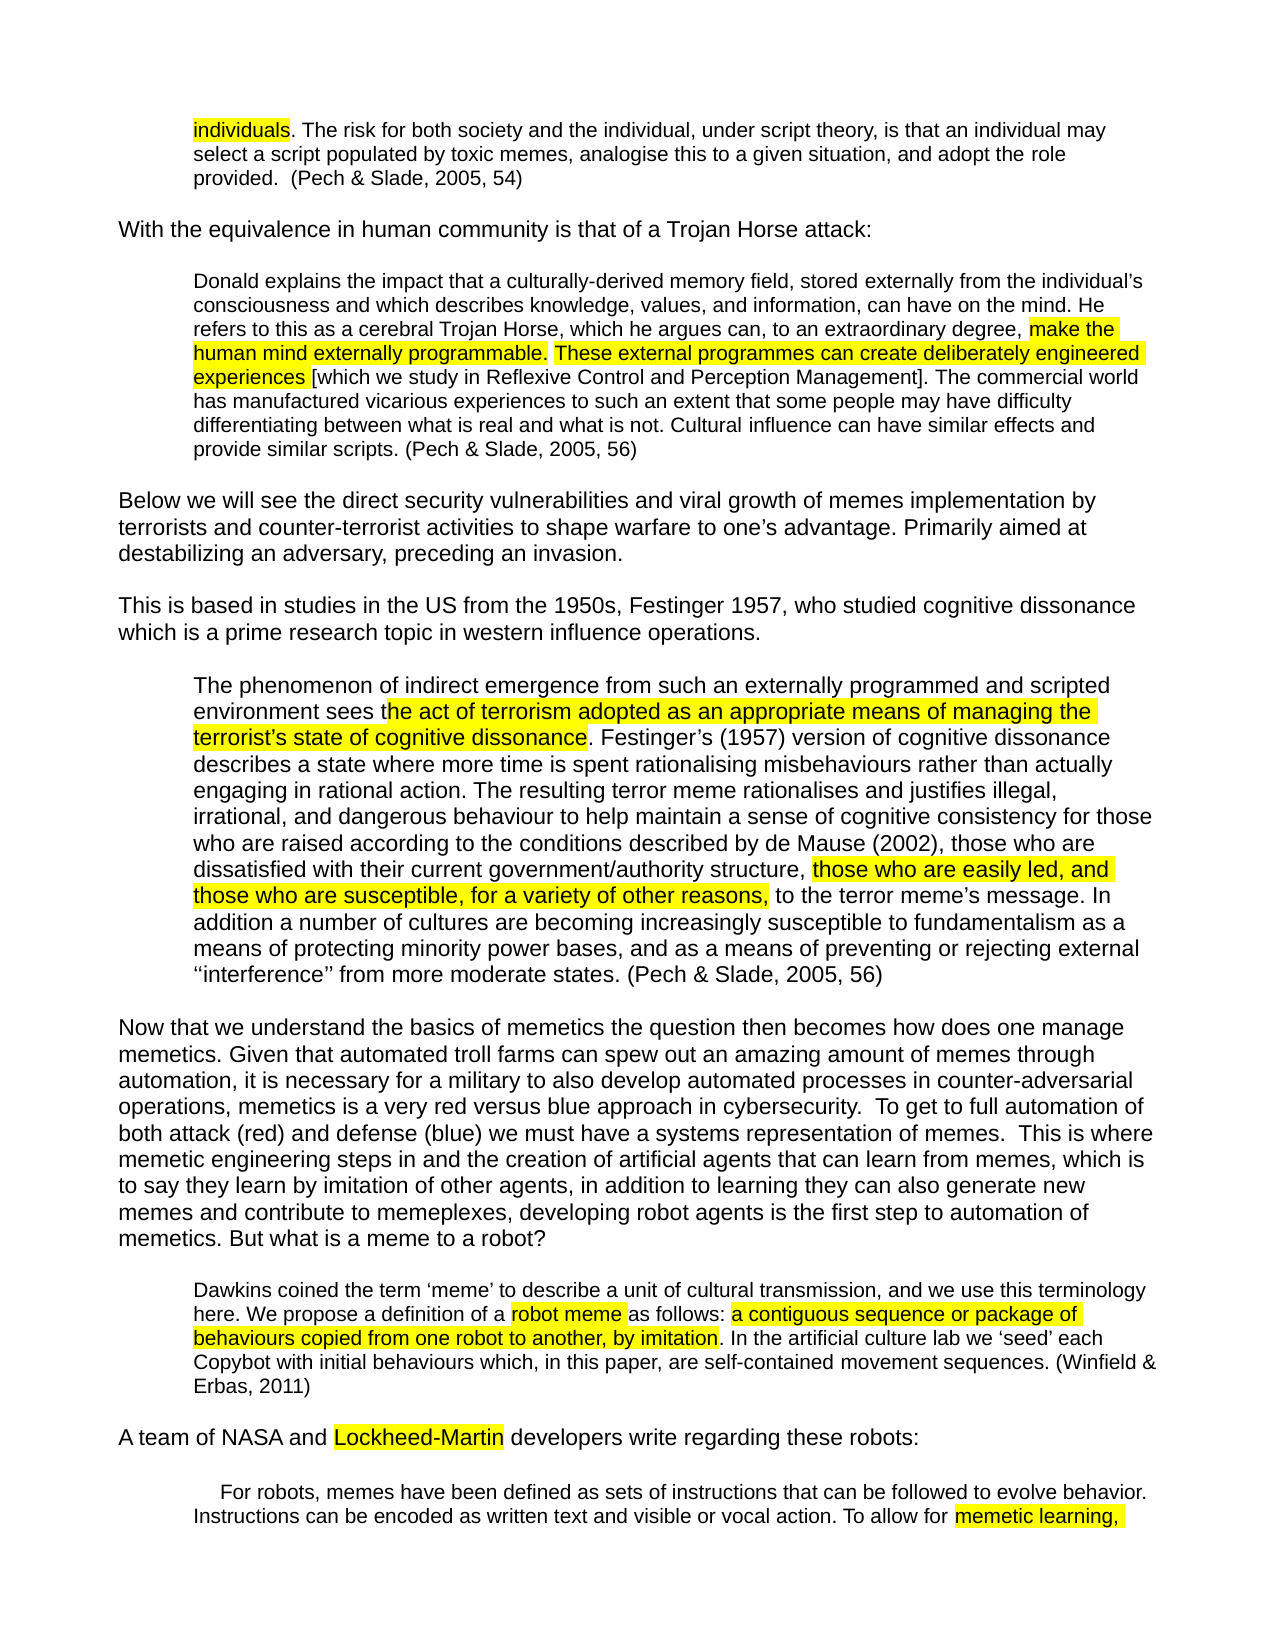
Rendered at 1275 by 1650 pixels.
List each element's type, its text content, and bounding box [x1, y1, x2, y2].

text For robots, memes have been defined as sets of instructions that can be followed to evolve behavior. Instructions can be encoded as written text and visible or vocal action. To allow for memetic learning, [193, 1477, 1157, 1528]
text This is based in studies in the US from the 1950s, Festinger 1957, who studied cognitive dissonance which is a prime research topic in western influence operations. [118, 592, 1157, 645]
text The phenomenon of indirect emergence from such an externally programmed and scripted environment sees the act of terrorism adopted as an appropriate means of managing the terrorist’s state of cognitive dissonance. Festinger’s (1957) version of cognitive dissonance describes a state where more time is spent rationalising misbehaviours rather than actually engaging in rational action. The resulting terror meme rationalises and justifies illegal, irrational, and dangerous behaviour to help maintain a sense of cognitive consistency for those who are raised according to the conditions described by de Mause (2002), those who are dissatisfied with their current government/authority structure, those who are easily led, and those who are susceptible, for a variety of other reasons, to the terror meme’s message. In addition a number of cultures are becoming increasingly susceptible to fundamentalism as a means of protecting minority power bases, and as a means of preventing or rejecting external ‘‘interference’’ from more moderate states. (Pech & Slade, 2005, 56) [193, 672, 1157, 988]
text With the equivalence in human community is that of a Trojan Horse attack: [118, 216, 1157, 243]
text A team of NASA and Lockheed-Martin developers write regarding these robots: [118, 1424, 1157, 1450]
text Dawkins coined the term ‘meme’ to describe a unit of cultural transmission, and we use this terminology here. We propose a definition of a robot meme as follows: a contiguous sequence or package of behaviours copied from one robot to another, by imitation. In the artificial culture lab we ‘seed’ each Copybot with initial behaviours which, in this paper, are self-contained movement sequences. (Winfield & Erbas, 2011) [193, 1278, 1157, 1397]
text individuals. The risk for both society and the individual, under script theory, is that an individual may select a script populated by toxic memes, analogise this to a given situation, and adopt the role provided. (Pech & Slade, 2005, 54) [193, 118, 1157, 190]
text Donald explains the impact that a culturally-derived memory field, stored externally from the individual’s consciousness and which describes knowledge, values, and information, can have on the mind. He refers to this as a cerebral Trojan Horse, which he argues can, to an extraordinary degree, make the human mind externally programmable. These external programmes can create deliberately engineered experiences [which we study in Reflexive Control and Perception Management]. The commercial world has manufactured vicarious experiences to such an extent that some people may have difficulty differentiating between what is real and what is not. Cultural influence can have similar effects and provide similar scripts. (Pech & Slade, 2005, 56) [193, 269, 1157, 461]
text Below we will see the direct security vulnerabilities and viral growth of memes implementation by terrorists and counter-terrorist activities to shape warfare to one’s advantage. Primarily aimed at destabilizing an adversary, preceding an invasion. [118, 487, 1157, 566]
text Now that we understand the basics of memetics the question then becomes how does one manage memetics. Given that automated troll farms can spew out an amazing amount of memes through automation, it is necessary for a military to also develop automated processes in counter-adversarial operations, memetics is a very red versus blue approach in cybersecurity. To get to full automation of both attack (red) and defense (blue) we must have a systems representation of memes. This is where memetic engineering steps in and the creation of artificial agents that can learn from memes, which is to say they learn by imitation of other agents, in addition to learning they can also generate new memes and contribute to memeplexes, developing robot agents is the first step to automation of memetics. But what is a meme to a robot? [118, 1014, 1157, 1251]
